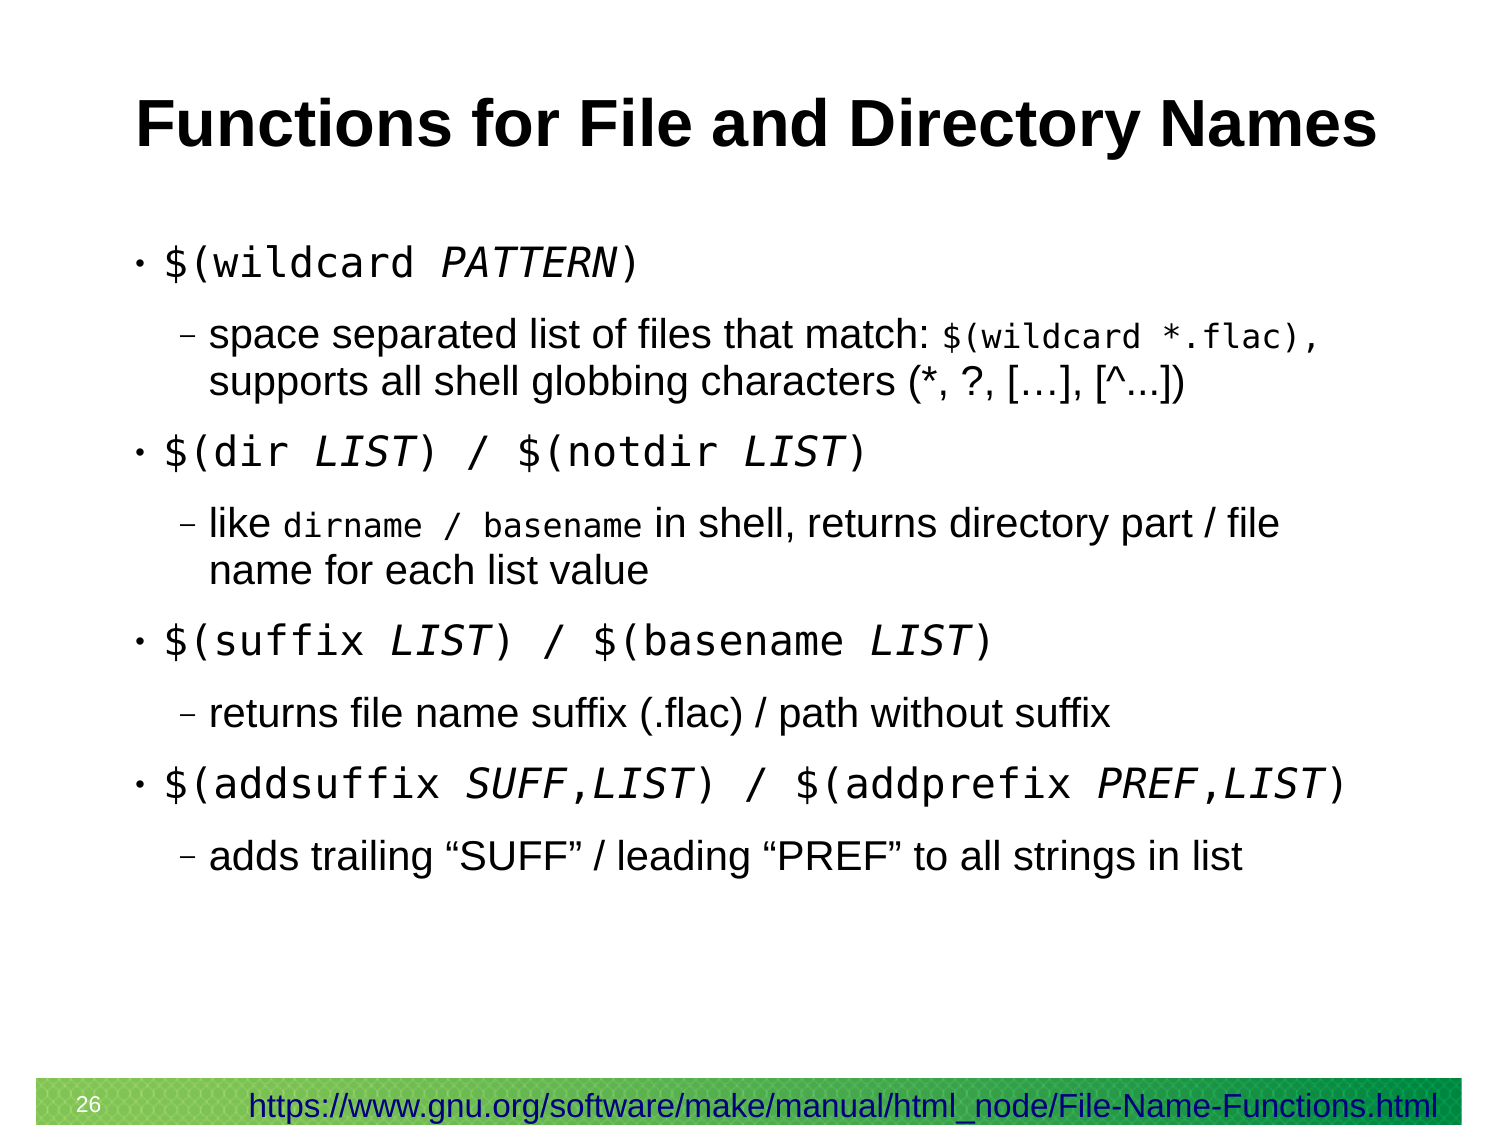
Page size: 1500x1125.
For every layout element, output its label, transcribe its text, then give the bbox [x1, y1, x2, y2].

picture [36, 1078, 1462, 1125]
list $(wildcard PATTERN) space separated list of files that match: $(wildcard *.flac), supports all shell globbing characters (*, ?, […], [^...]) $(dir LIST) / $(notdir LIST) like dirname / basename in shell, returns directory part / file name for each list value $(suffix LIST) / $(basename LIST) returns file name suffix (.flac) / path without suffix $(addsuffix SUFF,LIST) / $(addprefix PREF,LIST) adds trailing “SUFF” / leading “PREF” to all strings in list [135, 238, 1372, 982]
title Functions for File and Directory Names [135, 41, 1396, 204]
text_box https://www.gnu.org/software/make/manual/html_node/File-Name-Functions.html [233, 1080, 1456, 1125]
